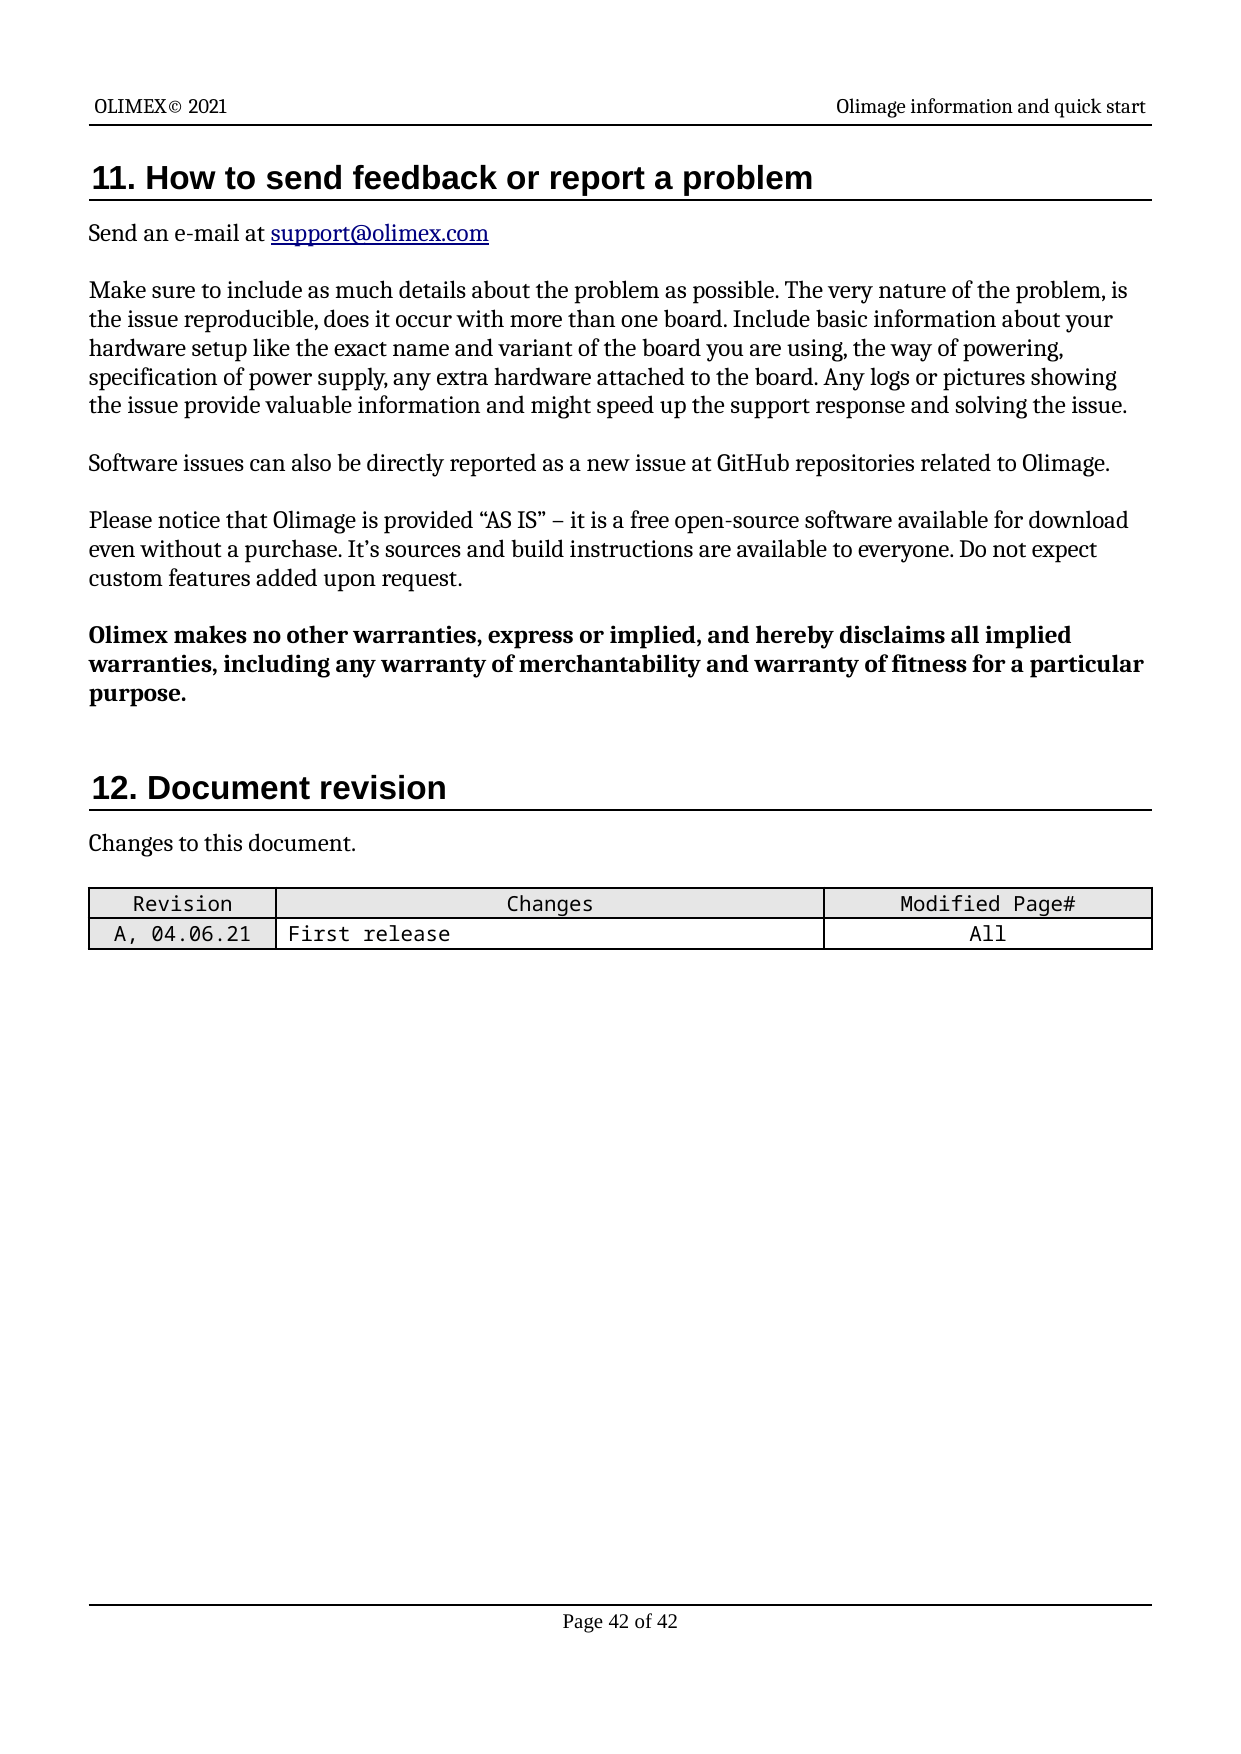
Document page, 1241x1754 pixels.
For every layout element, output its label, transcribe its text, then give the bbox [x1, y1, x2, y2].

text Software issues can also be directly reported as a new issue at GitHub repositories related to Olimage. [88, 449, 1152, 478]
subtitle 11. How to send feedback or report a problem [88, 155, 1152, 201]
subtitle 12. Document revision [88, 765, 1152, 811]
table_header Revision [90, 889, 275, 917]
text Changes to this document. [88, 829, 1152, 858]
text Send an e-mail at support@olimex.com [88, 219, 1152, 248]
table_header Changes [277, 889, 823, 917]
table_header Modified Page# [825, 889, 1151, 917]
table_cell All [825, 919, 1151, 948]
text Please notice that Olimage is provided “AS IS” – it is a free open-source software available for download even without a purchase. It’s sources and build instructions are available to everyone. Do not expect custom features added upon request. [88, 506, 1152, 593]
text Make sure to include as much details about the problem as possible. The very nature of the problem, is the issue reproducible, does it occur with more than one board. Include basic information about your hardware setup like the exact name and variant of the board you are using, the way of powering, specification of power supply, any extra hardware attached to the board. Any logs or pictures showing the issue provide valuable information and might speed up the support response and solving the issue. [88, 276, 1152, 420]
table_cell First release [277, 919, 823, 948]
table_cell A, 04.06.21 [90, 919, 275, 948]
text Olimex makes no other warranties, express or implied, and hereby disclaims all implied warranties, including any warranty of merchantability and warranty of fitness for a particular purpose. [88, 621, 1152, 708]
